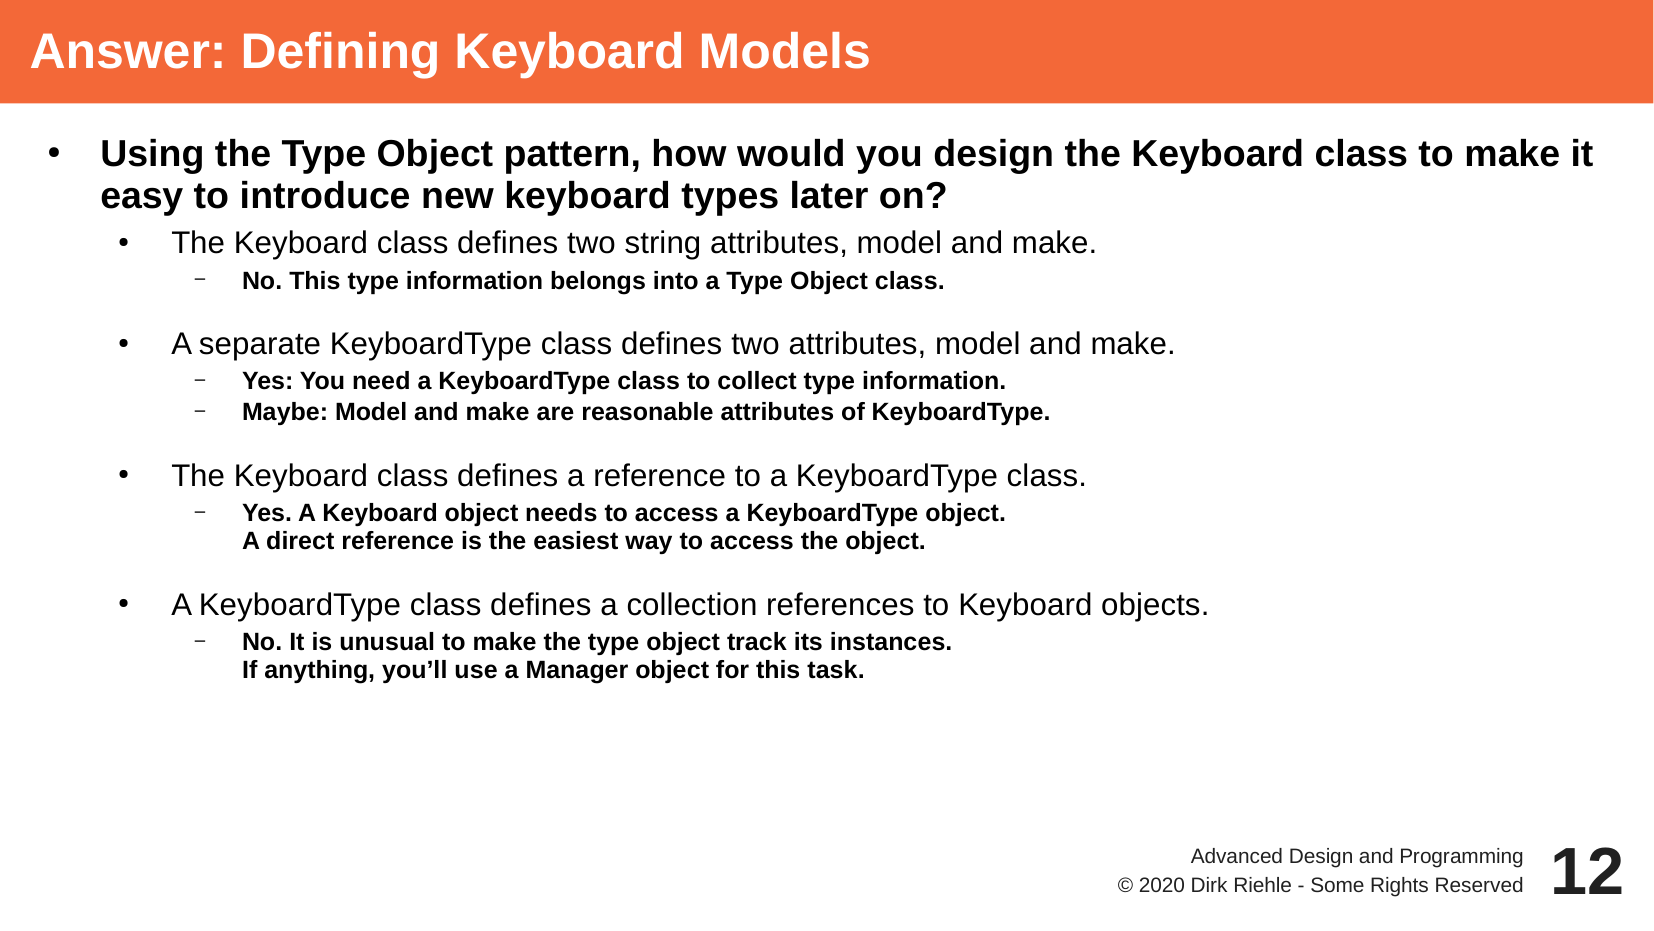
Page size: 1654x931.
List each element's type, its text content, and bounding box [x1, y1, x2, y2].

list Using the Type Object pattern, how would you design the Keyboard class to make it easy to introduce new keyboard types later on? The Keyboard class defines two string attributes, model and make. No. This type information belongs into a Type Object class. A separate KeyboardType class defines two attributes, model and make. Yes: You need a KeyboardType class to collect type information. Maybe: Model and make are reasonable attributes of KeyboardType. The Keyboard class defines a reference to a KeyboardType class. Yes. A Keyboard object needs to access a KeyboardType object. A direct reference is the easiest way to access the object. A KeyboardType class defines a collection references to Keyboard objects. No. It is unusual to make the type object track its instances. If anything, you’ll use a Manager object for this task. [29, 132, 1625, 813]
title Answer: Defining Keyboard Models [0, 0, 1654, 104]
